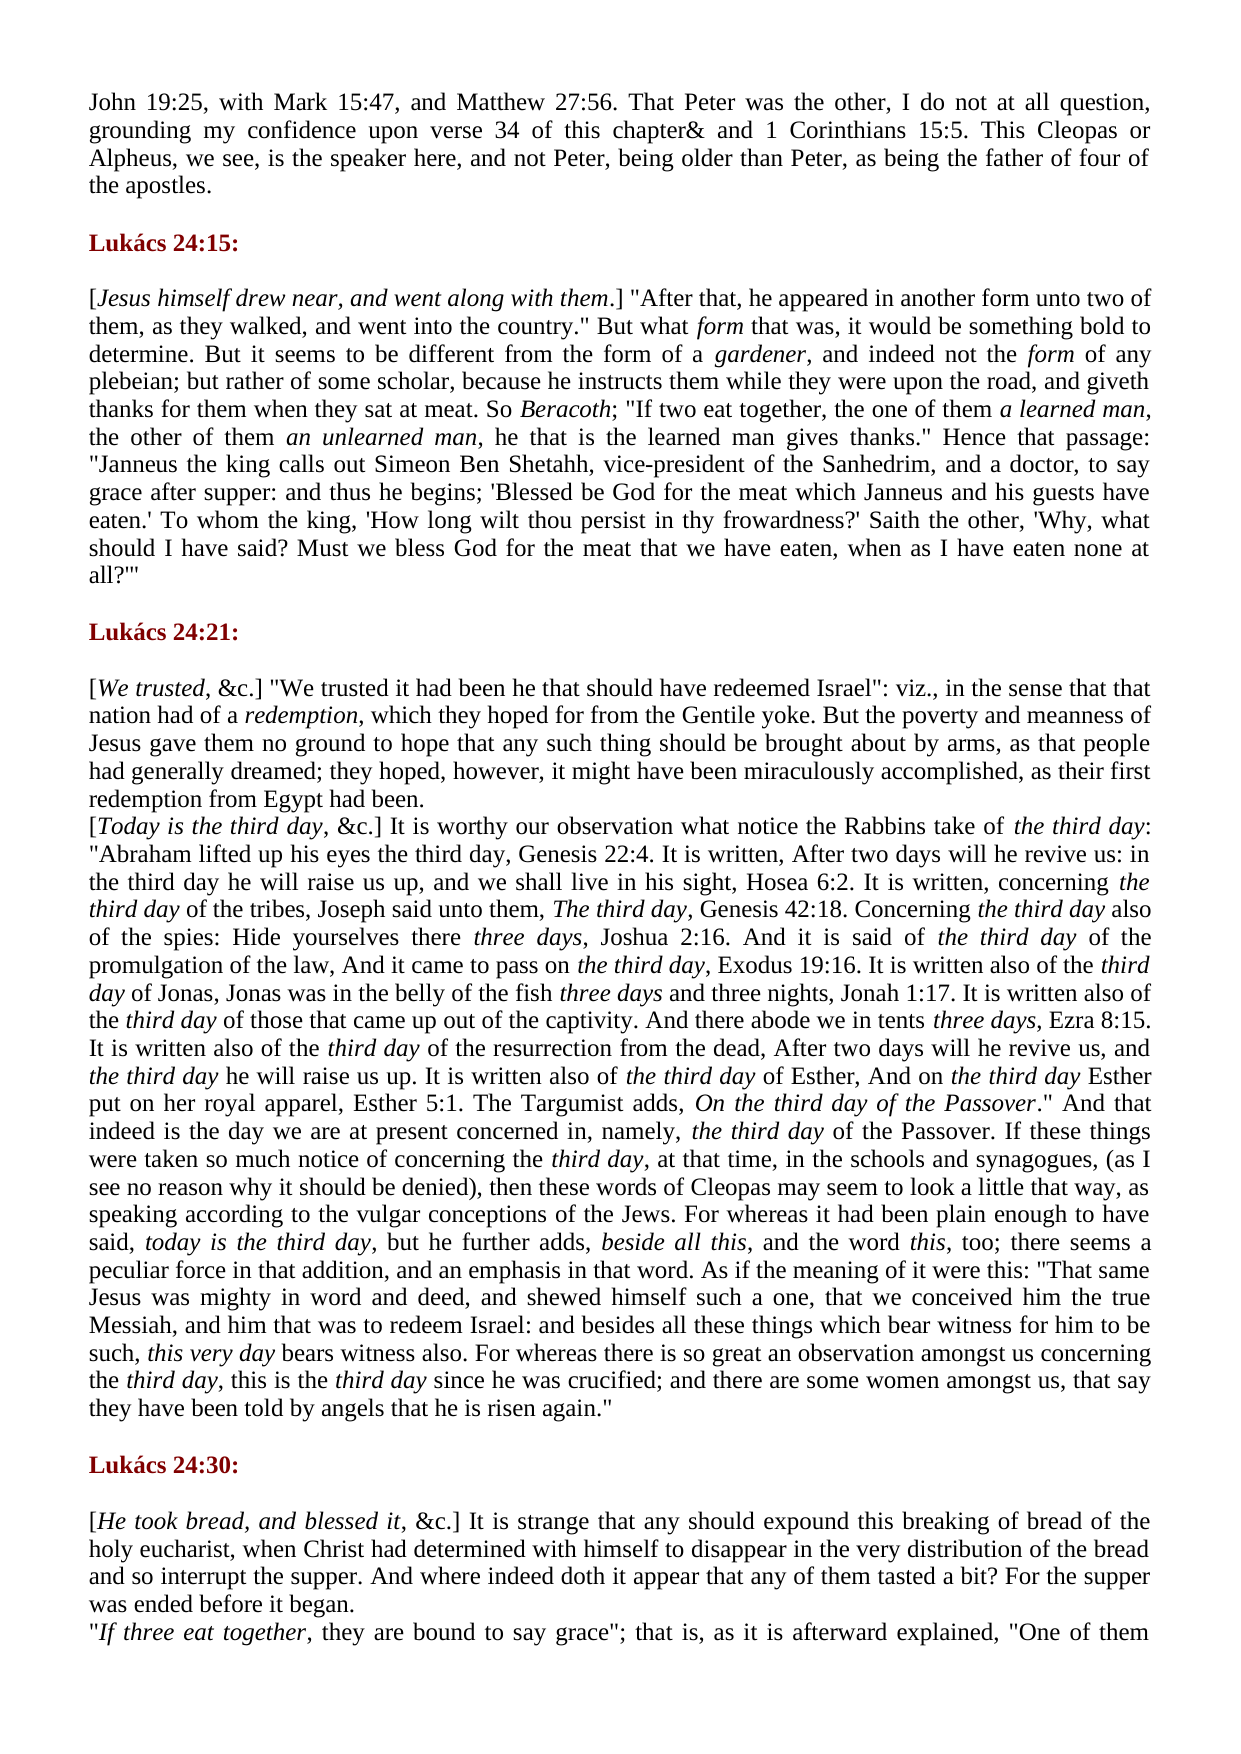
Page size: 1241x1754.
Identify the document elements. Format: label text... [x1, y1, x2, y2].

text [We trusted, &c.] "We trusted it had been he that should have redeemed Israel": viz., in the sense that that nation had of a redemption, which they hoped for from the Gentile yoke. But the poverty and meanness of Jesus gave them no ground to hope that any such thing should be brought about by arms, as that people had generally dreamed; they hoped, however, it might have been miraculously accomplished, as their first redemption from Egypt had been. [88, 674, 1152, 812]
text [Today is the third day, &c.] It is worthy our observation what notice the Rabbins take of the third day: "Abraham lifted up his eyes the third day, Genesis 22:4. It is written, After two days will he revive us: in the third day he will raise us up, and we shall live in his sight, Hosea 6:2. It is written, concerning the third day of the tribes, Joseph said unto them, The third day, Genesis 42:18. Concerning the third day also of the spies: Hide yourselves there three days, Joshua 2:16. And it is said of the third day of the promulgation of the law, And it came to pass on the third day, Exodus 19:16. It is written also of the third day of Jonas, Jonas was in the belly of the fish three days and three nights, Jonah 1:17. It is written also of the third day of those that came up out of the captivity. And there abode we in tents three days, Ezra 8:15. It is written also of the third day of the resurrection from the dead, After two days will he revive us, and the third day he will raise us up. It is written also of the third day of Esther, And on the third day Esther put on her royal apparel, Esther 5:1. The Targumist adds, On the third day of the Passover." And that indeed is the day we are at present concerned in, namely, the third day of the Passover. If these things were taken so much notice of concerning the third day, at that time, in the schools and synagogues, (as I see no reason why it should be denied), then these words of Cleopas may seem to look a little that way, as speaking according to the vulgar conceptions of the Jews. For whereas it had been plain enough to have said, today is the third day, but he further adds, beside all this, and the word this, too; there seems a peculiar force in that addition, and an emphasis in that word. As if the meaning of it were this: "That same Jesus was mighty in word and deed, and shewed himself such a one, that we conceived him the true Messiah, and him that was to redeem Israel: and besides all these things which bear witness for him to be such, this very day bears witness also. For whereas there is so great an observation amongst us concerning the third day, this is the third day since he was crucified; and there are some women amongst us, that say they have been told by angels that he is risen again." [88, 812, 1152, 1422]
text [He took bread, and blessed it, &c.] It is strange that any should expound this breaking of bread of the holy eucharist, when Christ had determined with himself to disappear in the very distribution of the bread and so interrupt the supper. And where indeed doth it appear that any of them tasted a bit? For the supper was ended before it began. [88, 1507, 1152, 1618]
text Lukács 24:15: [88, 229, 1152, 257]
text [Jesus himself drew near, and went along with them.] "After that, he appeared in another form unto two of them, as they walked, and went into the country." But what form that was, it would be something bold to determine. But it seems to be different from the form of a gardener, and indeed not the form of any plebeian; but rather of some scholar, because he instructs them while they were upon the road, and giveth thanks for them when they sat at meat. So Beracoth; "If two eat together, the one of them a learned man, the other of them an unlearned man, he that is the learned man gives thanks." Hence that passage: "Janneus the king calls out Simeon Ben Shetahh, vice-president of the Sanhedrim, and a doctor, to say grace after supper: and thus he begins; 'Blessed be God for the meat which Janneus and his guests have eaten.' To whom the king, 'How long wilt thou persist in thy frowardness?' Saith the other, 'Why, what should I have said? Must we bless God for the meat that we have eaten, when as I have eaten none at all?'" [88, 284, 1152, 589]
text Lukács 24:30: [88, 1452, 1152, 1479]
text "If three eat together, they are bound to say grace"; that is, as it is afterward explained, "One of them [88, 1618, 1152, 1646]
text Lukács 24:21: [88, 618, 1152, 646]
text John 19:25, with Mark 15:47, and Matthew 27:56. That Peter was the other, I do not at all question, grounding my confidence upon verse 34 of this chapter& and 1 Corinthians 15:5. This Cleopas or Alpheus, we see, is the speaker here, and not Peter, being older than Peter, as being the father of four of the apostles. [88, 88, 1152, 199]
